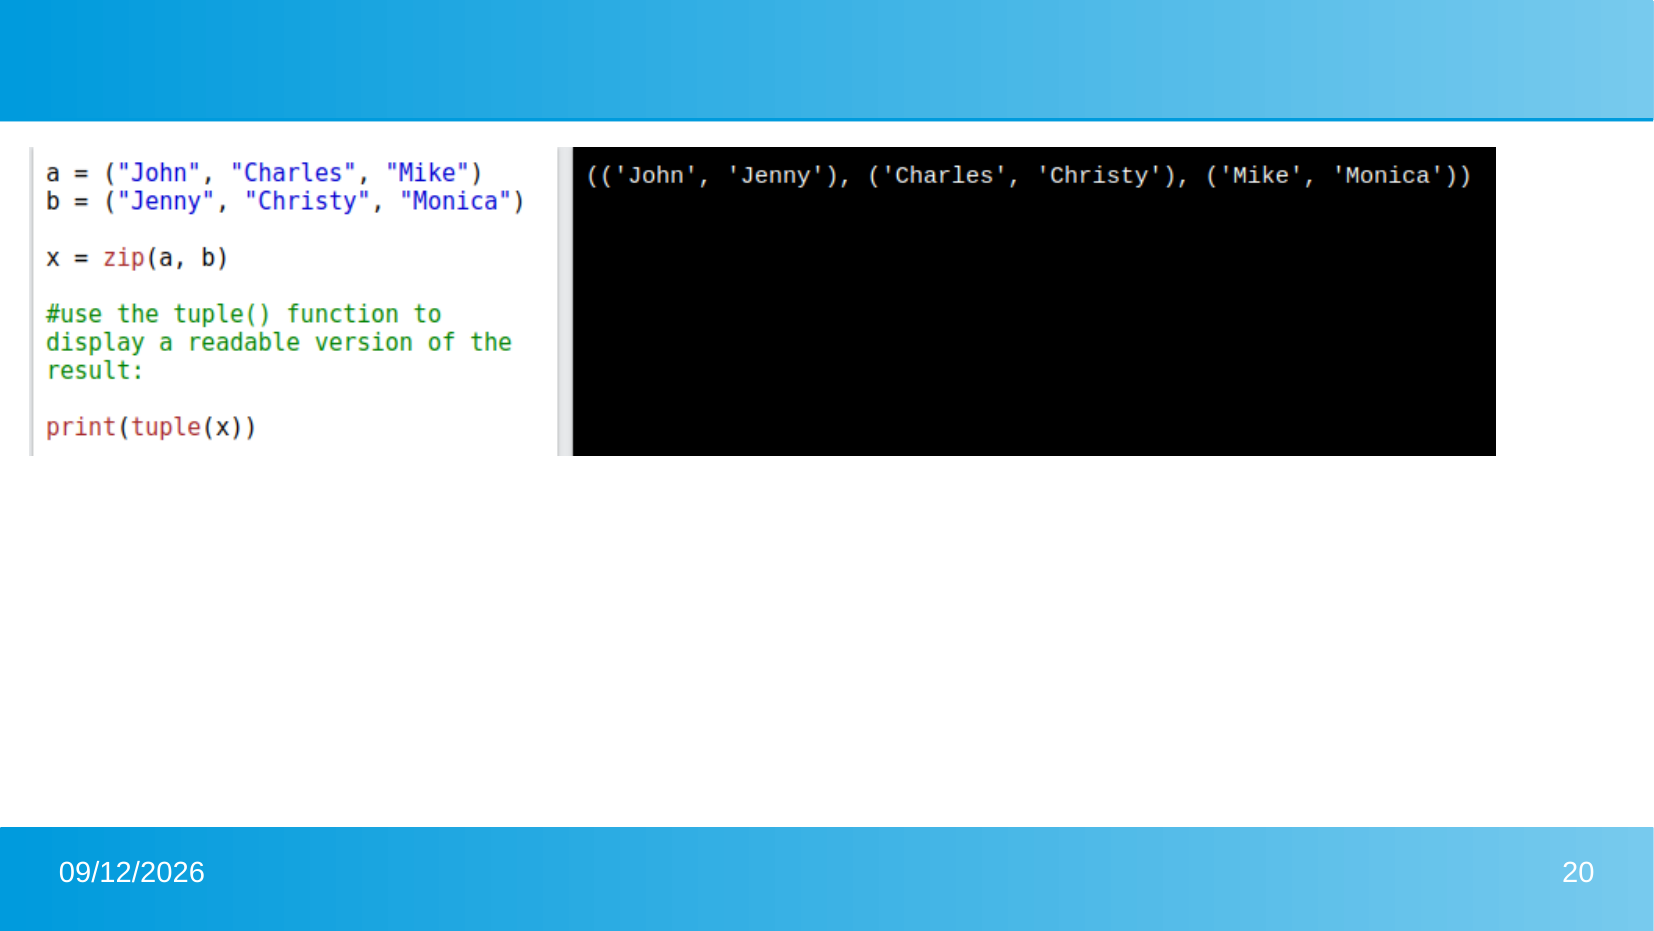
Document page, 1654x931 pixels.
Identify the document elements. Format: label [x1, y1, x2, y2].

picture [29, 147, 1496, 456]
